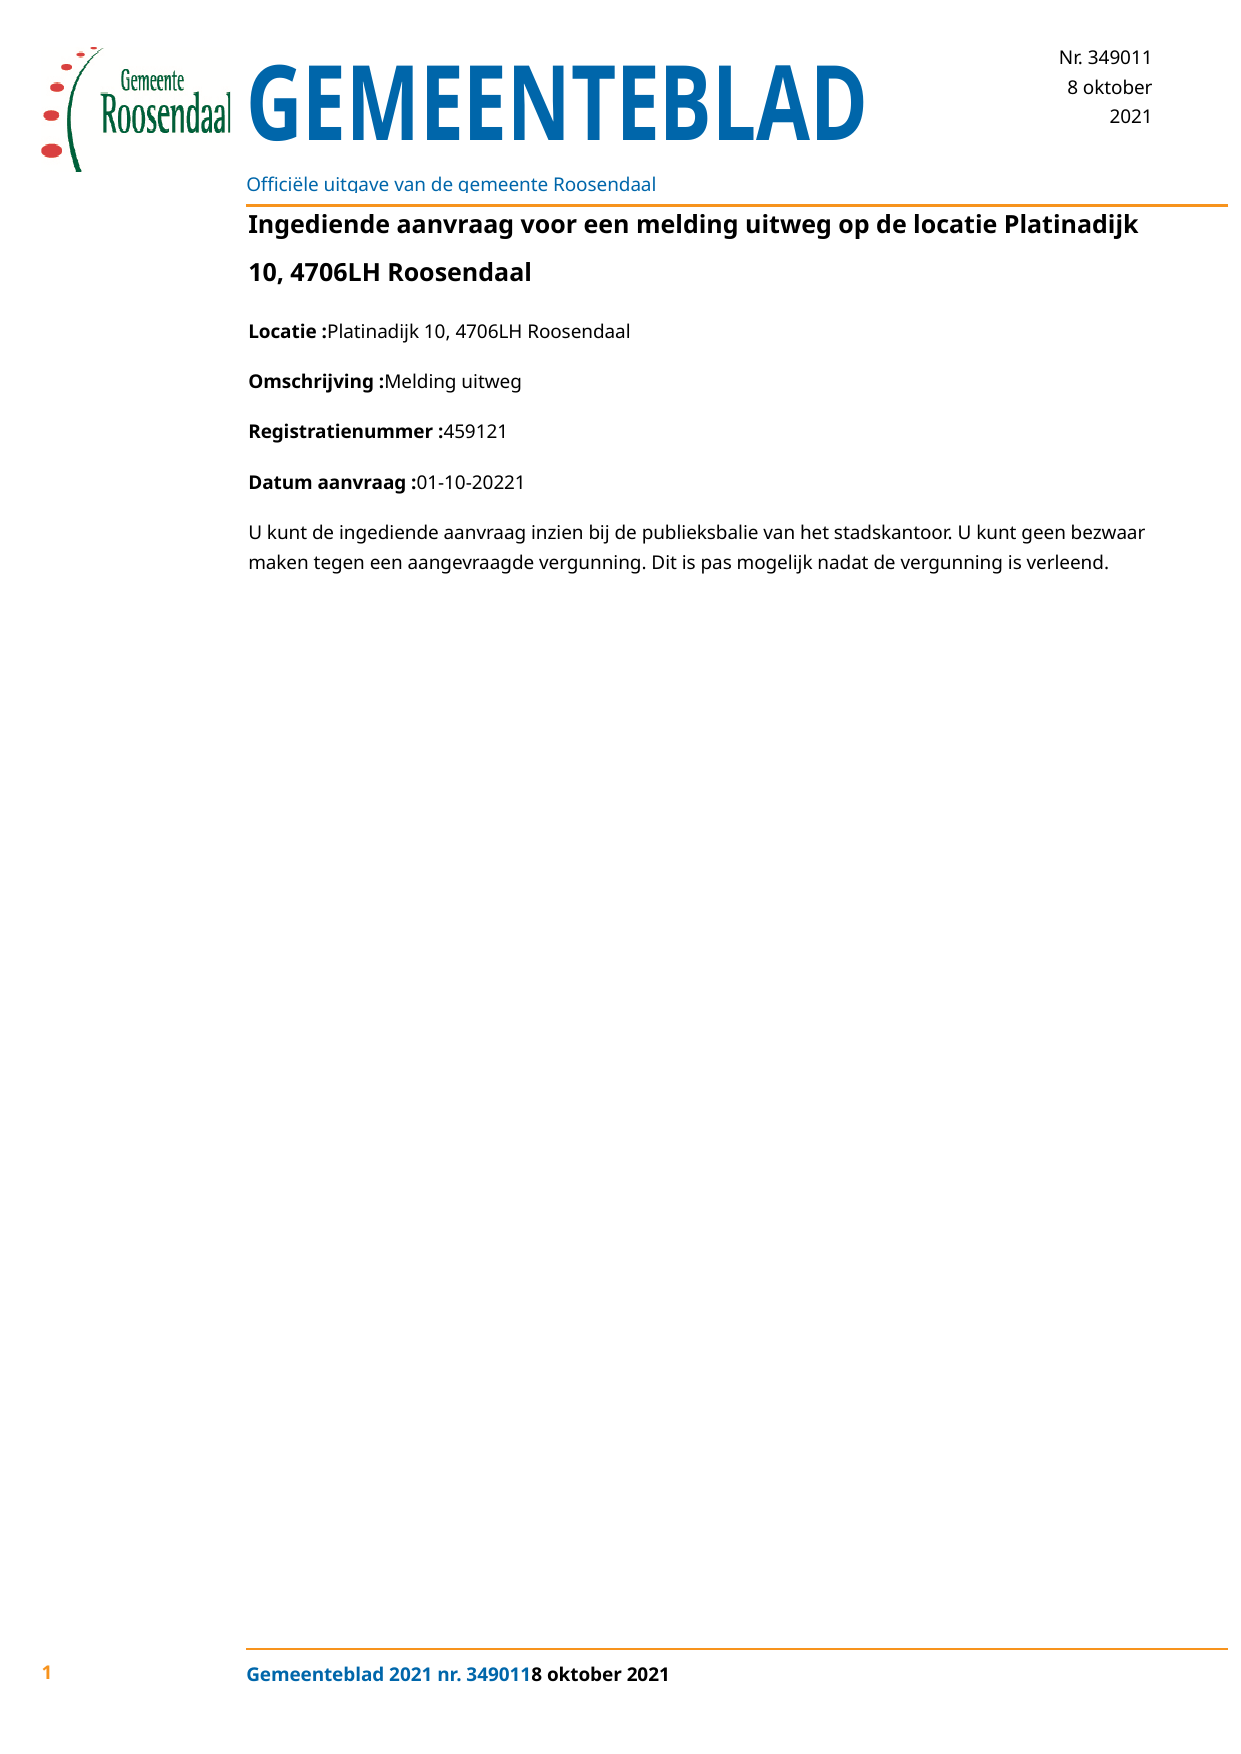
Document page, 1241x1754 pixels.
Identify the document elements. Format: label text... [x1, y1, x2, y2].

text U kunt de ingediende aanvraag inzien bij de publieksbalie van het stadskantoor. U kunt geen bezwaar maken tegen een aangevraagde vergunning. Dit is pas mogelijk nadat de vergunning is verleend. [248, 519, 1152, 575]
text Registratienummer :459121 [248, 419, 1152, 444]
text Omschrijving :Melding uitweg [248, 368, 1152, 394]
picture [41, 47, 231, 172]
text Datum aanvraag :01-10-20221 [248, 469, 1152, 495]
text Locatie :Platinadijk 10, 4706LH Roosendaal [248, 318, 1152, 344]
text Ingediende aanvraag voor een melding uitweg op de locatie Platinadijk 10, 4706LH Roosendaal [248, 207, 1152, 288]
